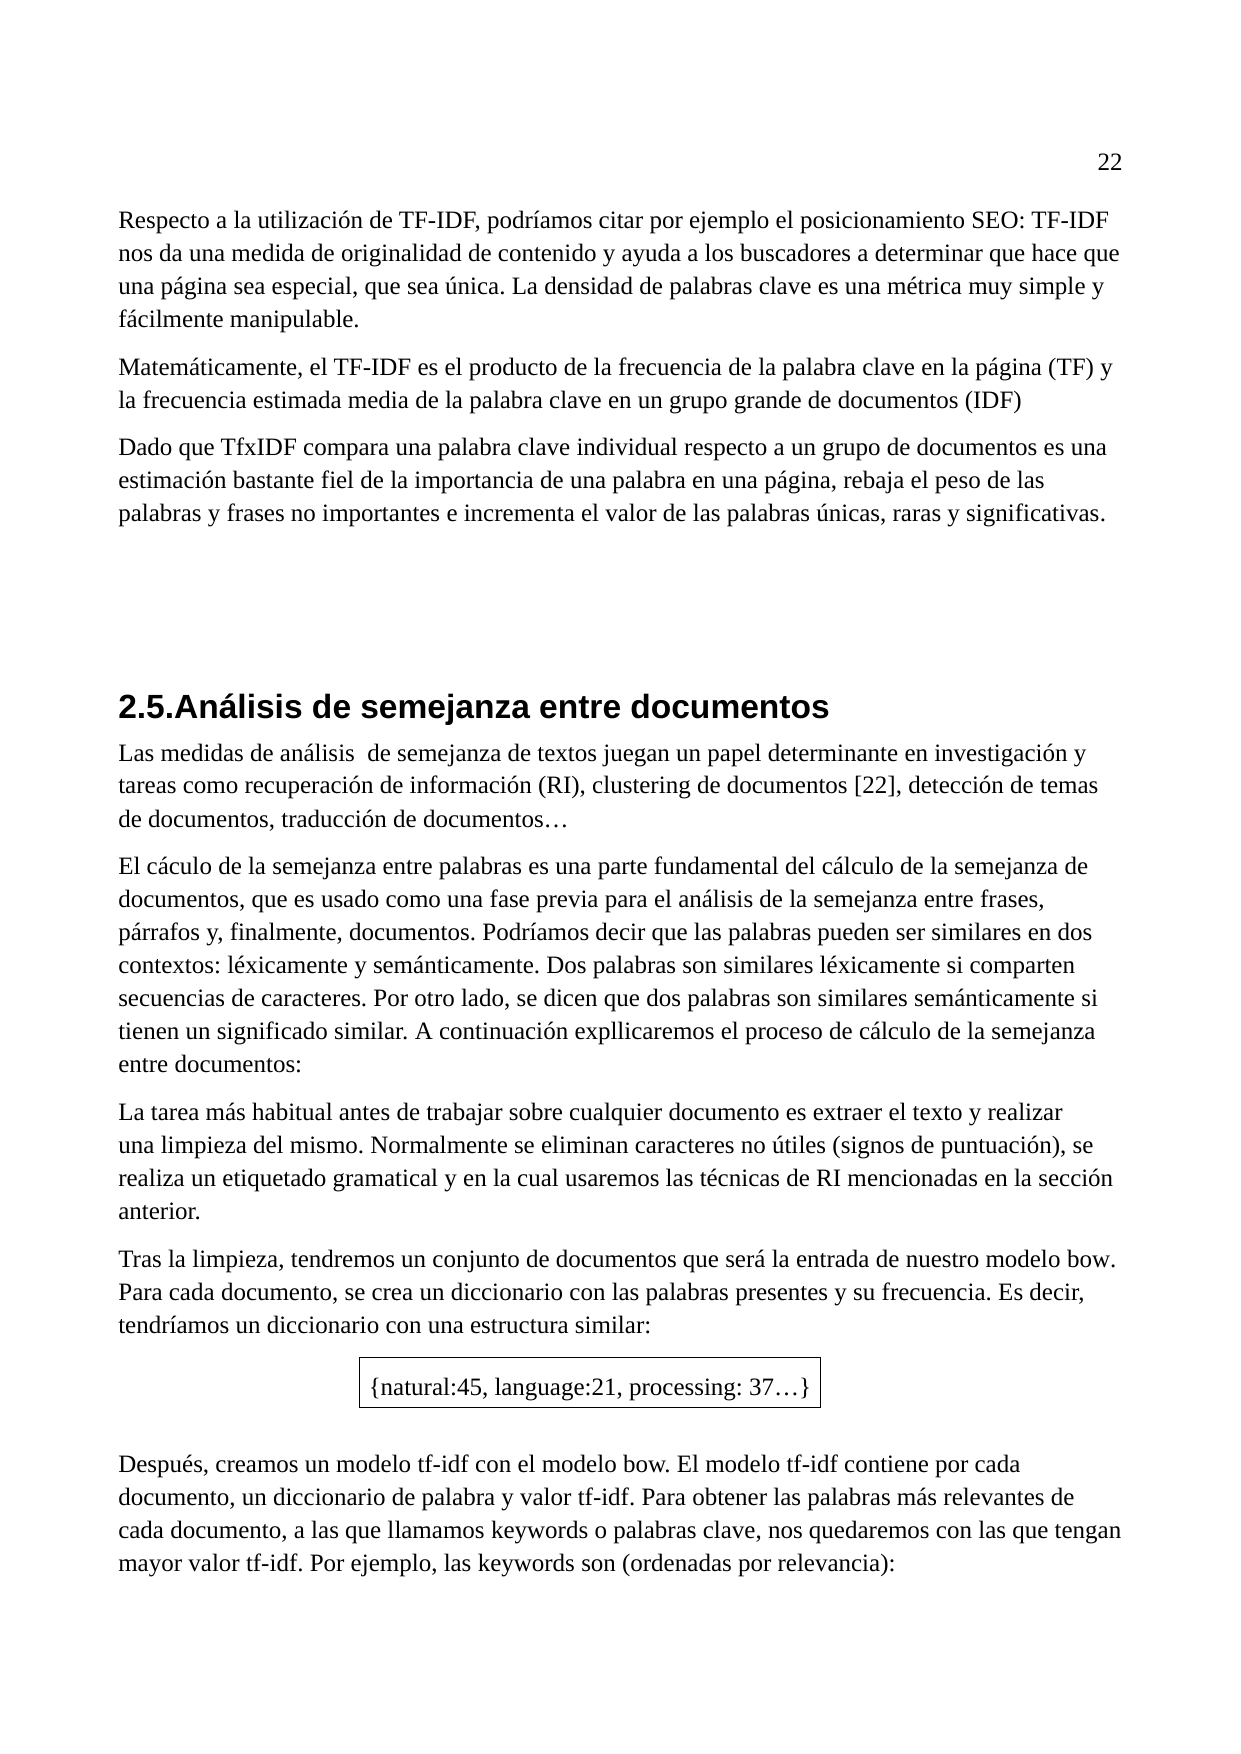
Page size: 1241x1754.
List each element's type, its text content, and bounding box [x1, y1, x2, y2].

text La tarea más habitual antes de trabajar sobre cualquier documento es extraer el texto y realizar una limpieza del mismo. Normalmente se eliminan caracteres no útiles (signos de puntuación), se realiza un etiquetado gramatical y en la cual usaremos las técnicas de RI mencionadas en la sección anterior. [118, 1097, 1122, 1225]
subtitle 2.5.Análisis de semejanza entre documentos [118, 686, 1122, 725]
text Respecto a la utilización de TF-IDF, podríamos citar por ejemplo el posicionamiento SEO: TF-IDF nos da una medida de originalidad de contenido y ayuda a los buscadores a determinar que hace que una página sea especial, que sea única. La densidad de palabras clave es una métrica muy simple y fácilmente manipulable. [118, 205, 1122, 333]
text Tras la limpieza, tendremos un conjunto de documentos que será la entrada de nuestro modelo bow. Para cada documento, se crea un diccionario con las palabras presentes y su frecuencia. Es decir, tendríamos un diccionario con una estructura similar: [118, 1244, 1122, 1338]
text Dado que TfxIDF compara una palabra clave individual respecto a un grupo de documentos es una estimación bastante fiel de la importancia de una palabra en una página, rebaja el peso de las palabras y frases no importantes e incrementa el valor de las palabras únicas, raras y significativas. [118, 432, 1122, 527]
text Después, creamos un modelo tf-idf con el modelo bow. El modelo tf-idf contiene por cada documento, un diccionario de palabra y valor tf-idf. Para obtener las palabras más relevantes de cada documento, a las que llamamos keywords o palabras clave, nos quedaremos con las que tengan mayor valor tf-idf. Por ejemplo, las keywords son (ordenadas por relevancia): [118, 1449, 1122, 1577]
table_header {natural:45, language:21, processing: 37…} [360, 1358, 820, 1407]
text El cáculo de la semejanza entre palabras es una parte fundamental del cálculo de la semejanza de documentos, que es usado como una fase previa para el análisis de la semejanza entre frases, párrafos y, finalmente, documentos. Podríamos decir que las palabras pueden ser similares en dos contextos: léxicamente y semánticamente. Dos palabras son similares léxicamente si comparten secuencias de caracteres. Por otro lado, se dicen que dos palabras son similares semánticamente si tienen un significado similar. A continuación expllicaremos el proceso de cálculo de la semejanza entre documentos: [118, 851, 1122, 1078]
text Matemáticamente, el TF-IDF es el producto de la frecuencia de la palabra clave en la página (TF) y la frecuencia estimada media de la palabra clave en un grupo grande de documentos (IDF) [118, 352, 1122, 413]
text Las medidas de análisis de semejanza de textos juegan un papel determinante en investigación y tareas como recuperación de información (RI), clustering de documentos [22], detección de temas de documentos, traducción de documentos… [118, 738, 1122, 832]
